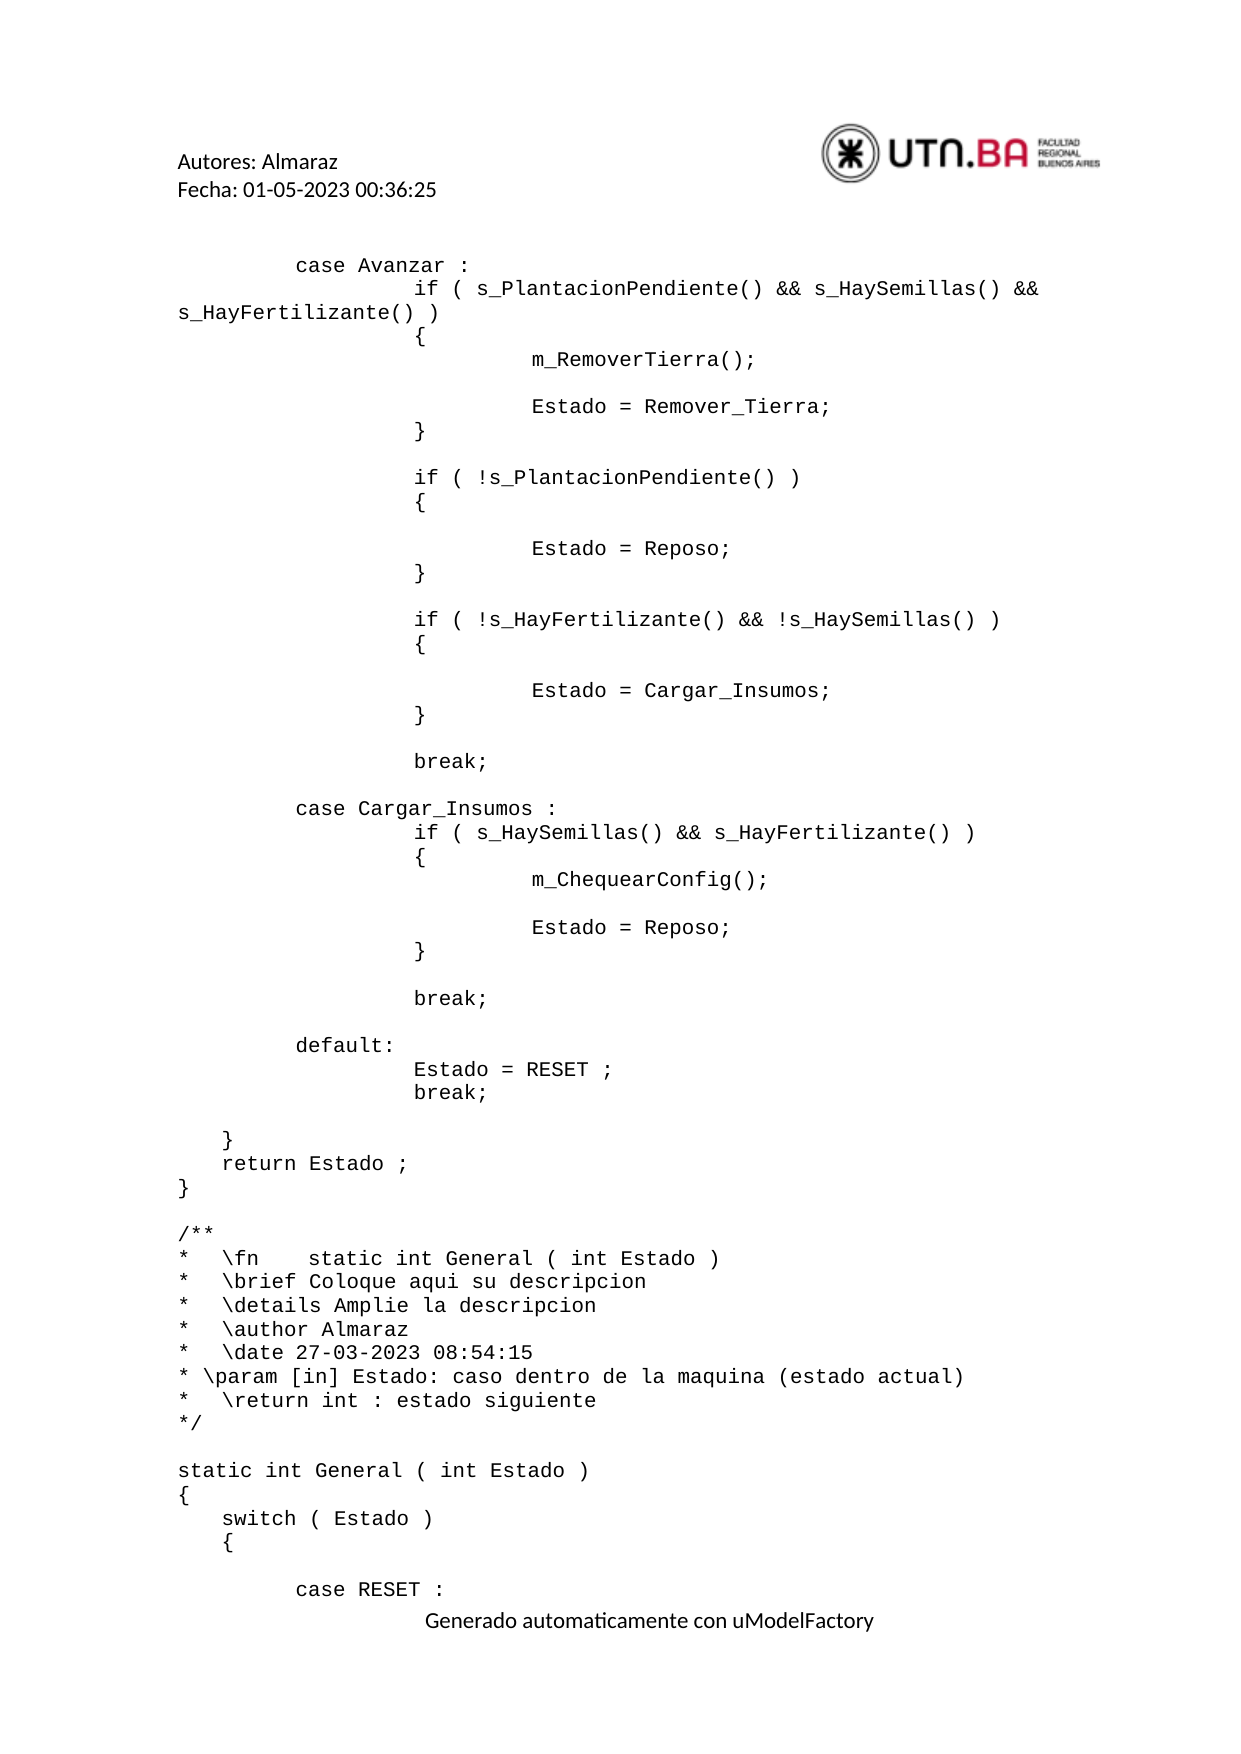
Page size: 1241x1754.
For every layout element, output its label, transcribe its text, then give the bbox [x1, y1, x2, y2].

text if ( s_HaySemillas() && s_HayFertilizante() ) [177, 822, 1122, 846]
text { [177, 491, 1122, 515]
text } [177, 1177, 1122, 1200]
text Estado = Reposo; [177, 538, 1122, 562]
text Estado = Remover_Tierra; [177, 396, 1122, 420]
text if ( !s_PlantacionPendiente() ) [177, 467, 1122, 491]
text * \return int : estado siguiente [177, 1389, 1122, 1413]
text case Cargar_Insumos : [177, 798, 1122, 822]
text if ( s_PlantacionPendiente() && s_HaySemillas() && s_HayFertilizante() ) [177, 278, 1122, 326]
text break; [177, 751, 1122, 775]
text { [177, 633, 1122, 657]
text } [177, 420, 1122, 444]
text { [177, 1531, 1122, 1555]
text switch ( Estado ) [177, 1508, 1122, 1531]
text { [177, 1484, 1122, 1508]
text } [177, 940, 1122, 964]
text * \details Amplie la descripcion [177, 1295, 1122, 1319]
text * \fn static int General ( int Estado ) [177, 1248, 1122, 1271]
text Estado = Reposo; [177, 917, 1122, 940]
text * \brief Coloque aqui su descripcion [177, 1271, 1122, 1295]
text } [177, 1129, 1122, 1153]
text Estado = Cargar_Insumos; [177, 680, 1122, 704]
text } [177, 562, 1122, 586]
text case Avanzar : [177, 254, 1122, 278]
text { [177, 846, 1122, 869]
text { [177, 326, 1122, 349]
text static int General ( int Estado ) [177, 1461, 1122, 1484]
text */ [177, 1413, 1122, 1437]
picture [809, 118, 1122, 189]
text case RESET : [177, 1579, 1122, 1602]
text * \param [in] Estado: caso dentro de la maquina (estado actual) [177, 1366, 1122, 1389]
text m_ChequearConfig(); [177, 869, 1122, 893]
text /** [177, 1224, 1122, 1248]
text * \date 27-03-2023 08:54:15 [177, 1342, 1122, 1366]
text break; [177, 1082, 1122, 1106]
text m_RemoverTierra(); [177, 349, 1122, 373]
text } [177, 704, 1122, 727]
text break; [177, 988, 1122, 1011]
text default: [177, 1035, 1122, 1058]
text * \author Almaraz [177, 1319, 1122, 1342]
text return Estado ; [177, 1153, 1122, 1177]
text if ( !s_HayFertilizante() && !s_HaySemillas() ) [177, 609, 1122, 633]
text Estado = RESET ; [177, 1058, 1122, 1082]
